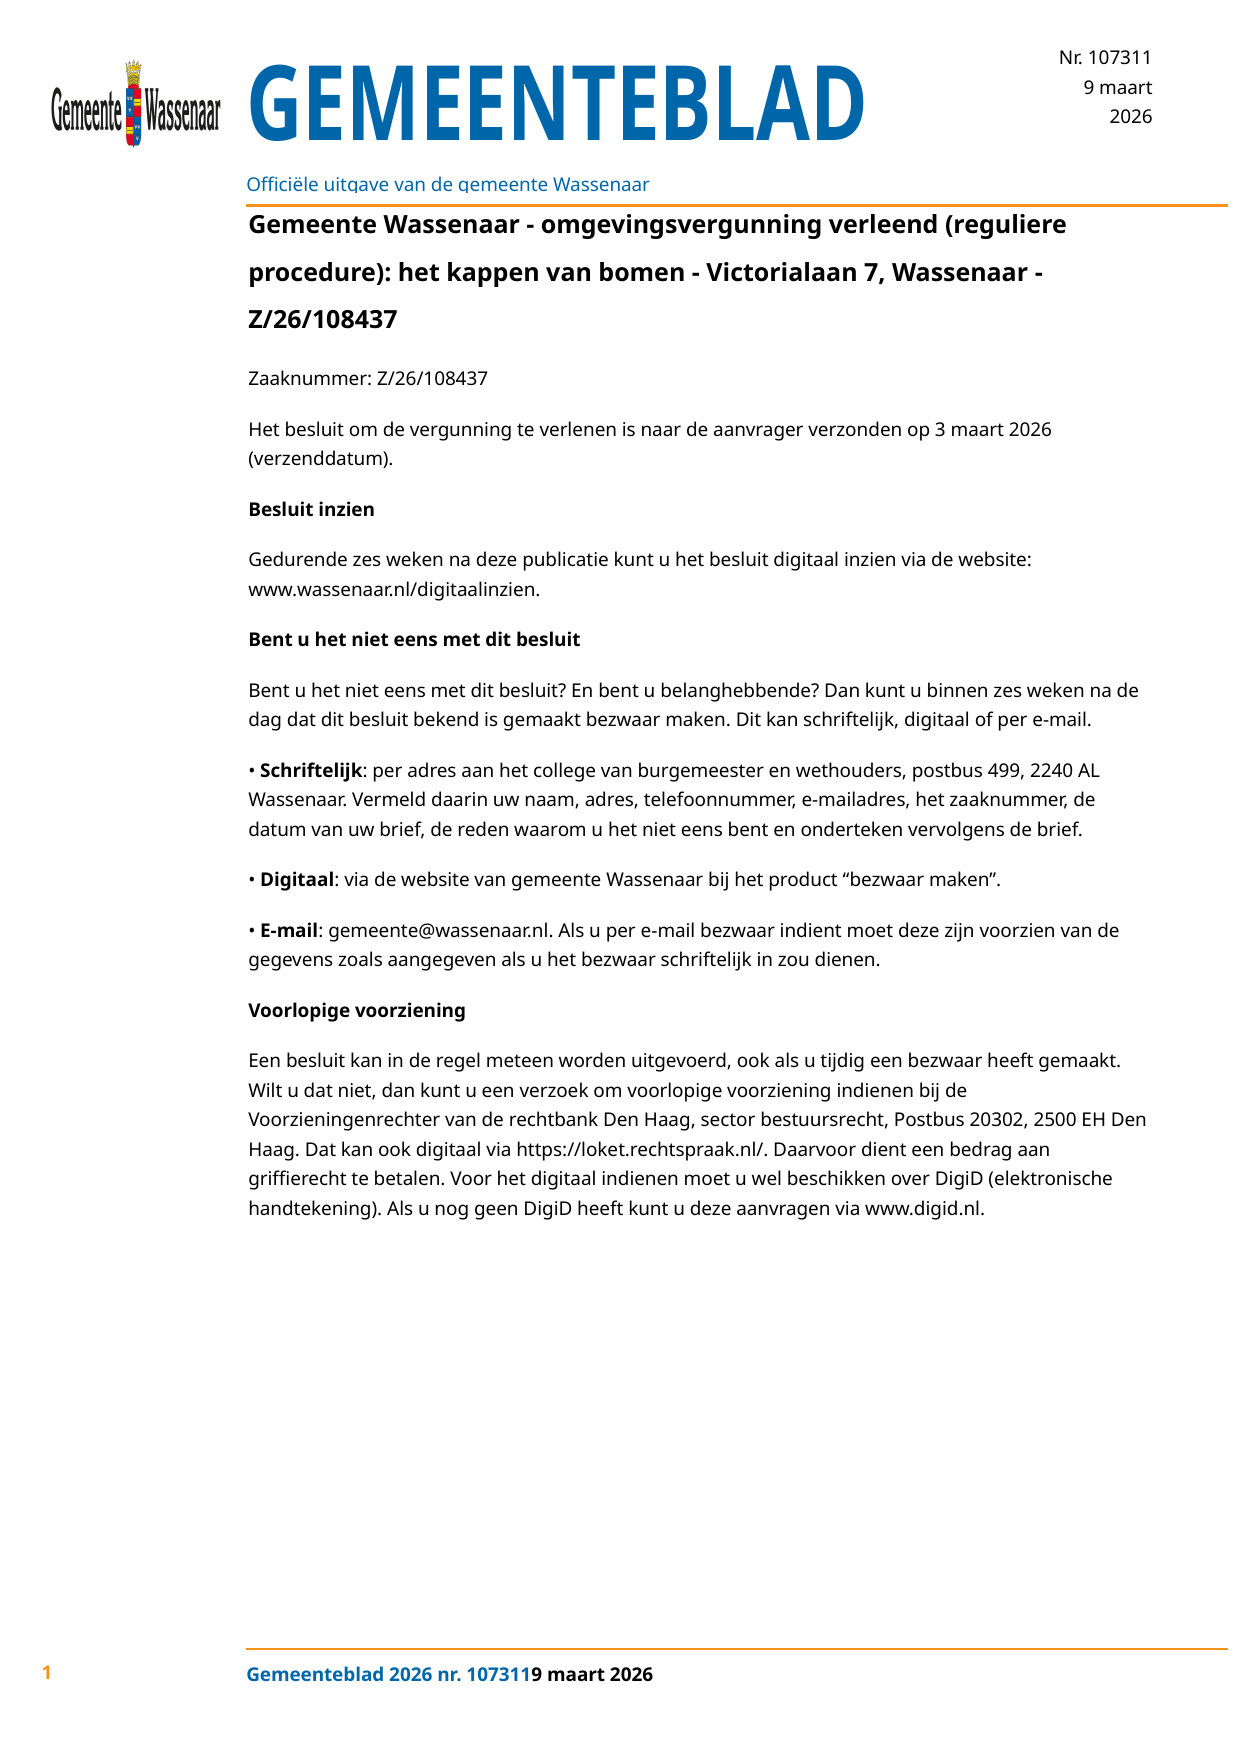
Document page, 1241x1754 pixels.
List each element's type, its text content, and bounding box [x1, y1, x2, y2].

text Het besluit om de vergunning te verlenen is naar de aanvrager verzonden op 3 maart 2026 (verzenddatum). [248, 416, 1152, 471]
text Zaaknummer: Z/26/108437 [248, 366, 1152, 391]
text Een besluit kan in de regel meteen worden uitgevoerd, ook als u tijdig een bezwaar heeft gemaakt. Wilt u dat niet, dan kunt u een verzoek om voorlopige voorziening indienen bij de Voorzieningenrechter van de rechtbank Den Haag, sector bestuursrecht, Postbus 20302, 2500 EH Den Haag. Dat kan ook digitaal via https://loket.rechtspraak.nl/. Daarvoor dient een bedrag aan griffierecht te betalen. Voor het digitaal indienen moet u wel beschikken over DigiD (elektronische handtekening). Als u nog geen DigiD heeft kunt u deze aanvragen via www.digid.nl. [248, 1047, 1152, 1221]
picture [41, 47, 231, 172]
text Voorlopige voorziening [248, 997, 1152, 1022]
text • Schriftelijk: per adres aan het college van burgemeester en wethouders, postbus 499, 2240 AL Wassenaar. Vermeld daarin uw naam, adres, telefoonnummer, e-mailadres, het zaaknummer, de datum van uw brief, de reden waarom u het niet eens bent en onderteken vervolgens de brief. [248, 757, 1152, 842]
text • E-mail: gemeente@wassenaar.nl. Als u per e-mail bezwaar indient moet deze zijn voorzien van de gegevens zoals aangegeven als u het bezwaar schriftelijk in zou dienen. [248, 917, 1152, 972]
text Besluit inzien [248, 496, 1152, 522]
text Bent u het niet eens met dit besluit? En bent u belanghebbende? Dan kunt u binnen zes weken na de dag dat dit besluit bekend is gemaakt bezwaar maken. Dit kan schriftelijk, digitaal of per e-mail. [248, 677, 1152, 732]
text Bent u het niet eens met dit besluit [248, 626, 1152, 652]
text Gedurende zes weken na deze publicatie kunt u het besluit digitaal inzien via de website: www.wassenaar.nl/digitaalinzien. [248, 546, 1152, 602]
text Gemeente Wassenaar - omgevingsvergunning verleend (reguliere procedure): het kappen van bomen - Victorialaan 7, Wassenaar - Z/26/108437 [248, 207, 1152, 336]
text • Digitaal: via de website van gemeente Wassenaar bij het product “bezwaar maken”. [248, 866, 1152, 892]
